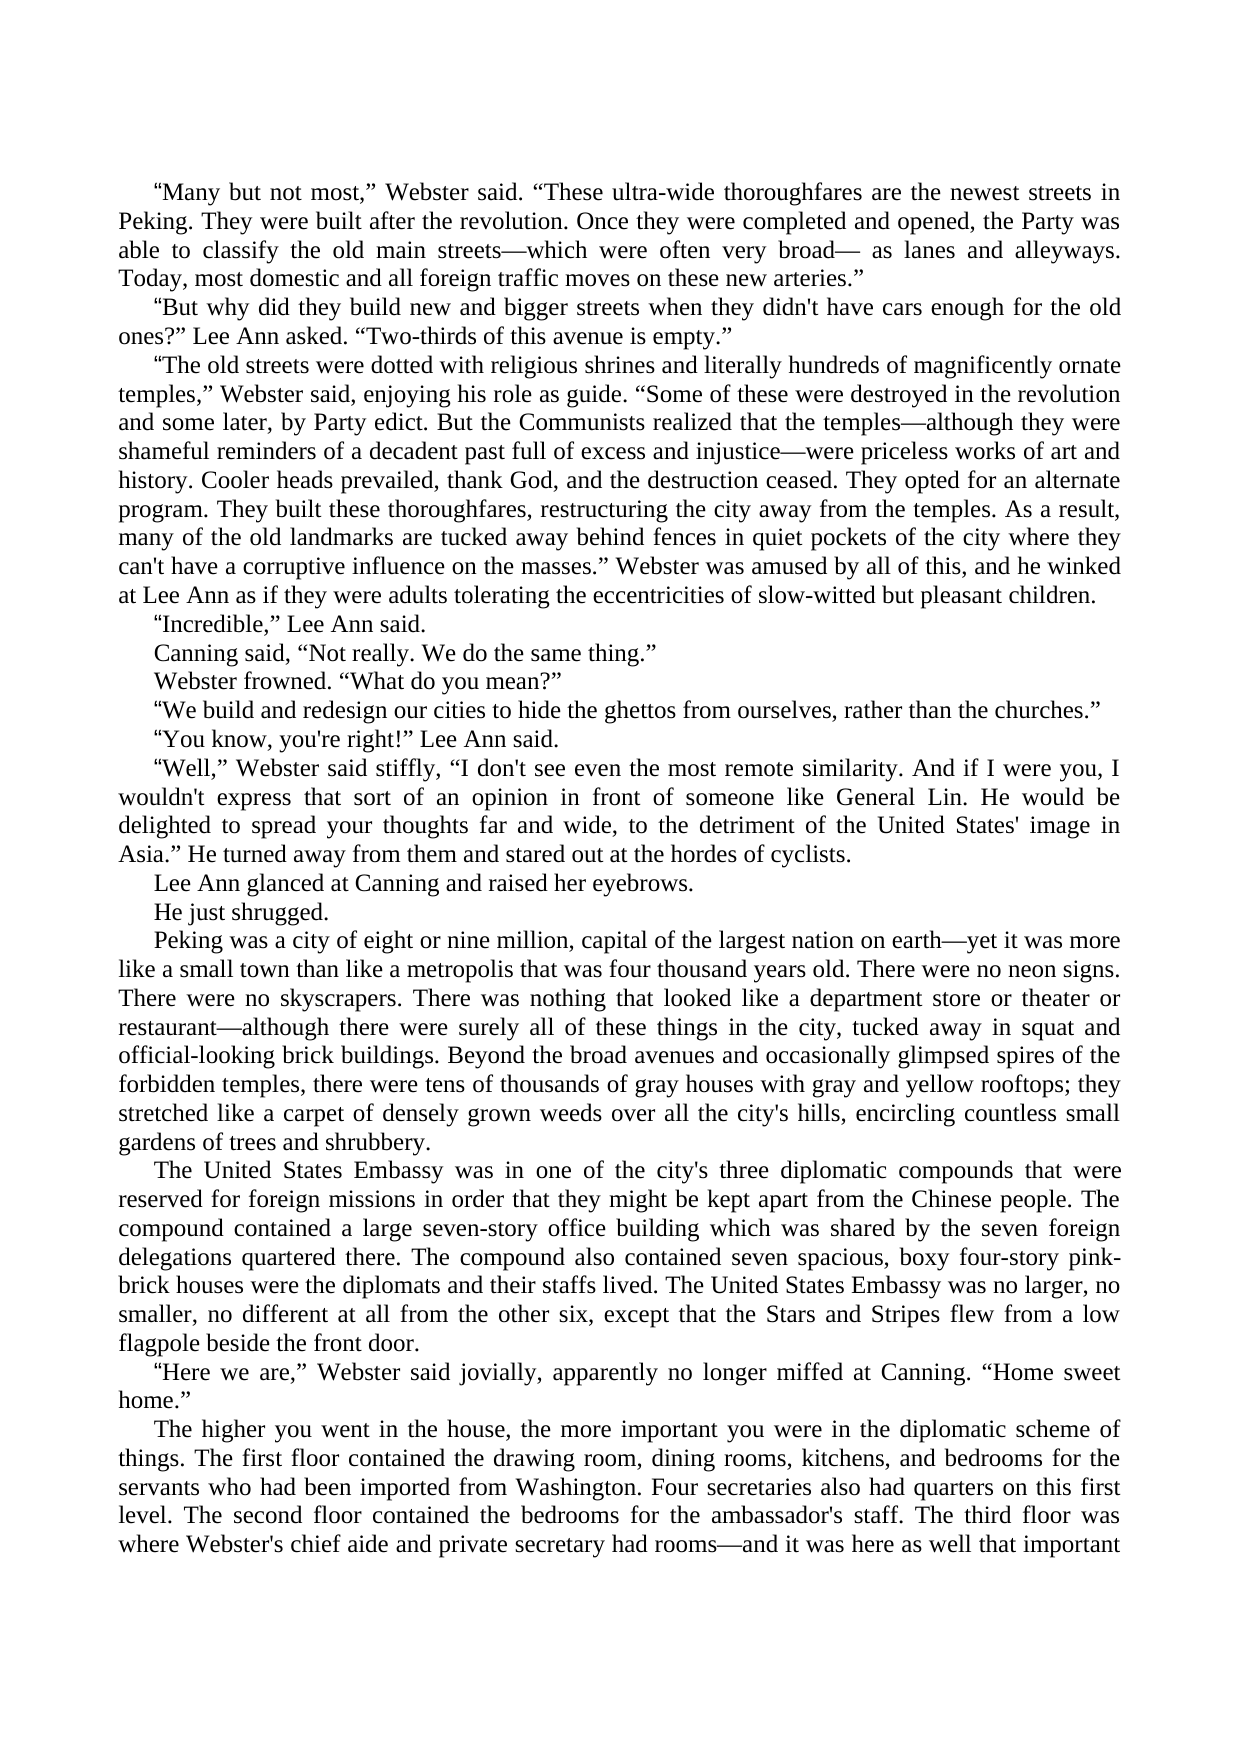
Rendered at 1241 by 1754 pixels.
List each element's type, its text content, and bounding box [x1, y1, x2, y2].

text Webster frowned. “What do you mean?” [118, 666, 1122, 695]
text Canning said, “Not really. We do the same thing.” [118, 638, 1122, 666]
text “Well,” Webster said stiffly, “I don't see even the most remote similarity. And if I were you, I wouldn't express that sort of an opinion in front of someone like General Lin. He would be delighted to spread your thoughts far and wide, to the detriment of the United States' image in Asia.” He turned away from them and stared out at the hordes of cyclists. [118, 753, 1122, 868]
text Peking was a city of eight or nine million, capital of the largest nation on earth—yet it was more like a small town than like a metropolis that was four thousand years old. There were no neon signs. There were no skyscrapers. There was nothing that looked like a department store or theater or restaurant—although there were surely all of these things in the city, tucked away in squat and official-looking brick buildings. Beyond the broad avenues and occasionally glimpsed spires of the forbidden temples, there were tens of thousands of gray houses with gray and yellow rooftops; they stretched like a carpet of densely grown weeds over all the city's hills, encircling countless small gardens of trees and shrubbery. [118, 925, 1122, 1155]
text “Here we are,” Webster said jovially, apparently no longer miffed at Canning. “Home sweet home.” [118, 1357, 1122, 1414]
text The higher you went in the house, the more important you were in the diplomatic scheme of things. The first floor contained the drawing room, dining rooms, kitchens, and bedrooms for the servants who had been imported from Washington. Four secretaries also had quarters on this first level. The second floor contained the bedrooms for the ambassador's staff. The third floor was where Webster's chief aide and private secretary had rooms—and it was here as well that important [118, 1414, 1122, 1558]
text “But why did they build new and bigger streets when they didn't have cars enough for the old ones?” Lee Ann asked. “Two-thirds of this avenue is empty.” [118, 292, 1122, 350]
text “We build and redesign our cities to hide the ghettos from ourselves, rather than the churches.” [118, 695, 1122, 724]
text “You know, you're right!” Lee Ann said. [118, 724, 1122, 753]
text “Incredible,” Lee Ann said. [118, 609, 1122, 638]
text “Many but not most,” Webster said. “These ultra-wide thoroughfares are the newest streets in Peking. They were built after the revolution. Once they were completed and opened, the Party was able to classify the old main streets—which were often very broad— as lanes and alleyways. Today, most domestic and all foreign traffic moves on these new arteries.” [118, 177, 1122, 292]
text The United States Embassy was in one of the city's three diplomatic compounds that were reserved for foreign missions in order that they might be kept apart from the Chinese people. The compound contained a large seven-story office building which was shared by the seven foreign delegations quartered there. The compound also contained seven spacious, boxy four-story pink-brick houses were the diplomats and their staffs lived. The United States Embassy was no larger, no smaller, no different at all from the other six, except that the Stars and Stripes flew from a low flagpole beside the front door. [118, 1155, 1122, 1357]
text Lee Ann glanced at Canning and raised her eyebrows. [118, 868, 1122, 897]
text He just shrugged. [118, 897, 1122, 925]
text “The old streets were dotted with religious shrines and literally hundreds of magnificently ornate temples,” Webster said, enjoying his role as guide. “Some of these were destroyed in the revolution and some later, by Party edict. But the Communists realized that the temples—although they were shameful reminders of a decadent past full of excess and injustice—were priceless works of art and history. Cooler heads prevailed, thank God, and the destruction ceased. They opted for an alternate program. They built these thoroughfares, restructuring the city away from the temples. As a result, many of the old landmarks are tucked away behind fences in quiet pockets of the city where they can't have a corruptive influence on the masses.” Webster was amused by all of this, and he winked at Lee Ann as if they were adults tolerating the eccentricities of slow-witted but pleasant children. [118, 350, 1122, 609]
